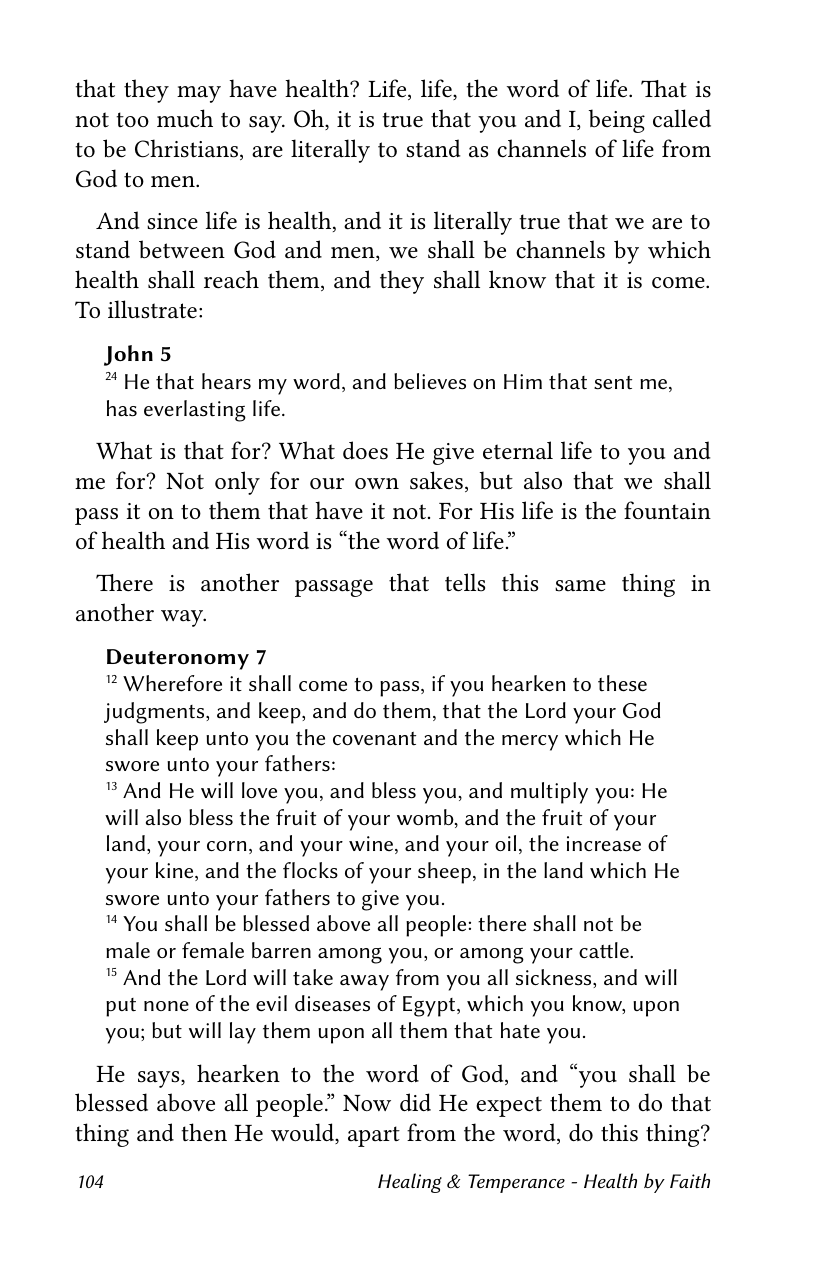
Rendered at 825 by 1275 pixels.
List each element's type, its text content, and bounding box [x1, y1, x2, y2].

text John 5 [105, 341, 712, 367]
text And since life is health, and it is literally true that we are to stand between God and men, we shall be channels by which health shall reach them, and they shall know that it is come. To illustrate: [75, 207, 712, 325]
text 13 And He will love you, and bless you, and multiply you: He will also bless the fruit of your womb, and the fruit of your land, your corn, and your wine, and your oil, the increase of your kine, and the flocks of your sheep, in the land which He swore unto your fathers to give you. [105, 778, 682, 911]
text 15 And the Lord will take away from you all sickness, and will put none of the evil diseases of Egypt, which you know, upon you; but will lay them upon all them that hate you. [105, 964, 682, 1044]
text Deuteronomy 7 [105, 644, 712, 670]
text 24 He that hears my word, and believes on Him that sent me, has everlasting life. [105, 369, 682, 422]
text 14 You shall be blessed above all people: there shall not be male or female barren among you, or among your cattle. [105, 911, 682, 964]
text that they may have health? Life, life, the word of life. That is not too much to say. Oh, it is true that you and I, being called to be Christians, are literally to stand as channels of life from God to men. [75, 75, 712, 193]
text He says, hearken to the word of God, and “you shall be blessed above all people.” Now did He expect them to do that thing and then He would, apart from the word, do this thing? [75, 1059, 712, 1148]
text What is that for? What does He give eternal life to you and me for? Not only for our own sakes, but also that we shall pass it on to them that have it not. For His life is the fountain of health and His word is “the word of life.” [75, 437, 712, 555]
text There is another passage that tells this same thing in another way. [75, 569, 712, 627]
text 12 Wherefore it shall come to pass, if you hearken to these judgments, and keep, and do them, that the Lord your God shall keep unto you the covenant and the mercy which He swore unto your fathers: [105, 671, 682, 777]
